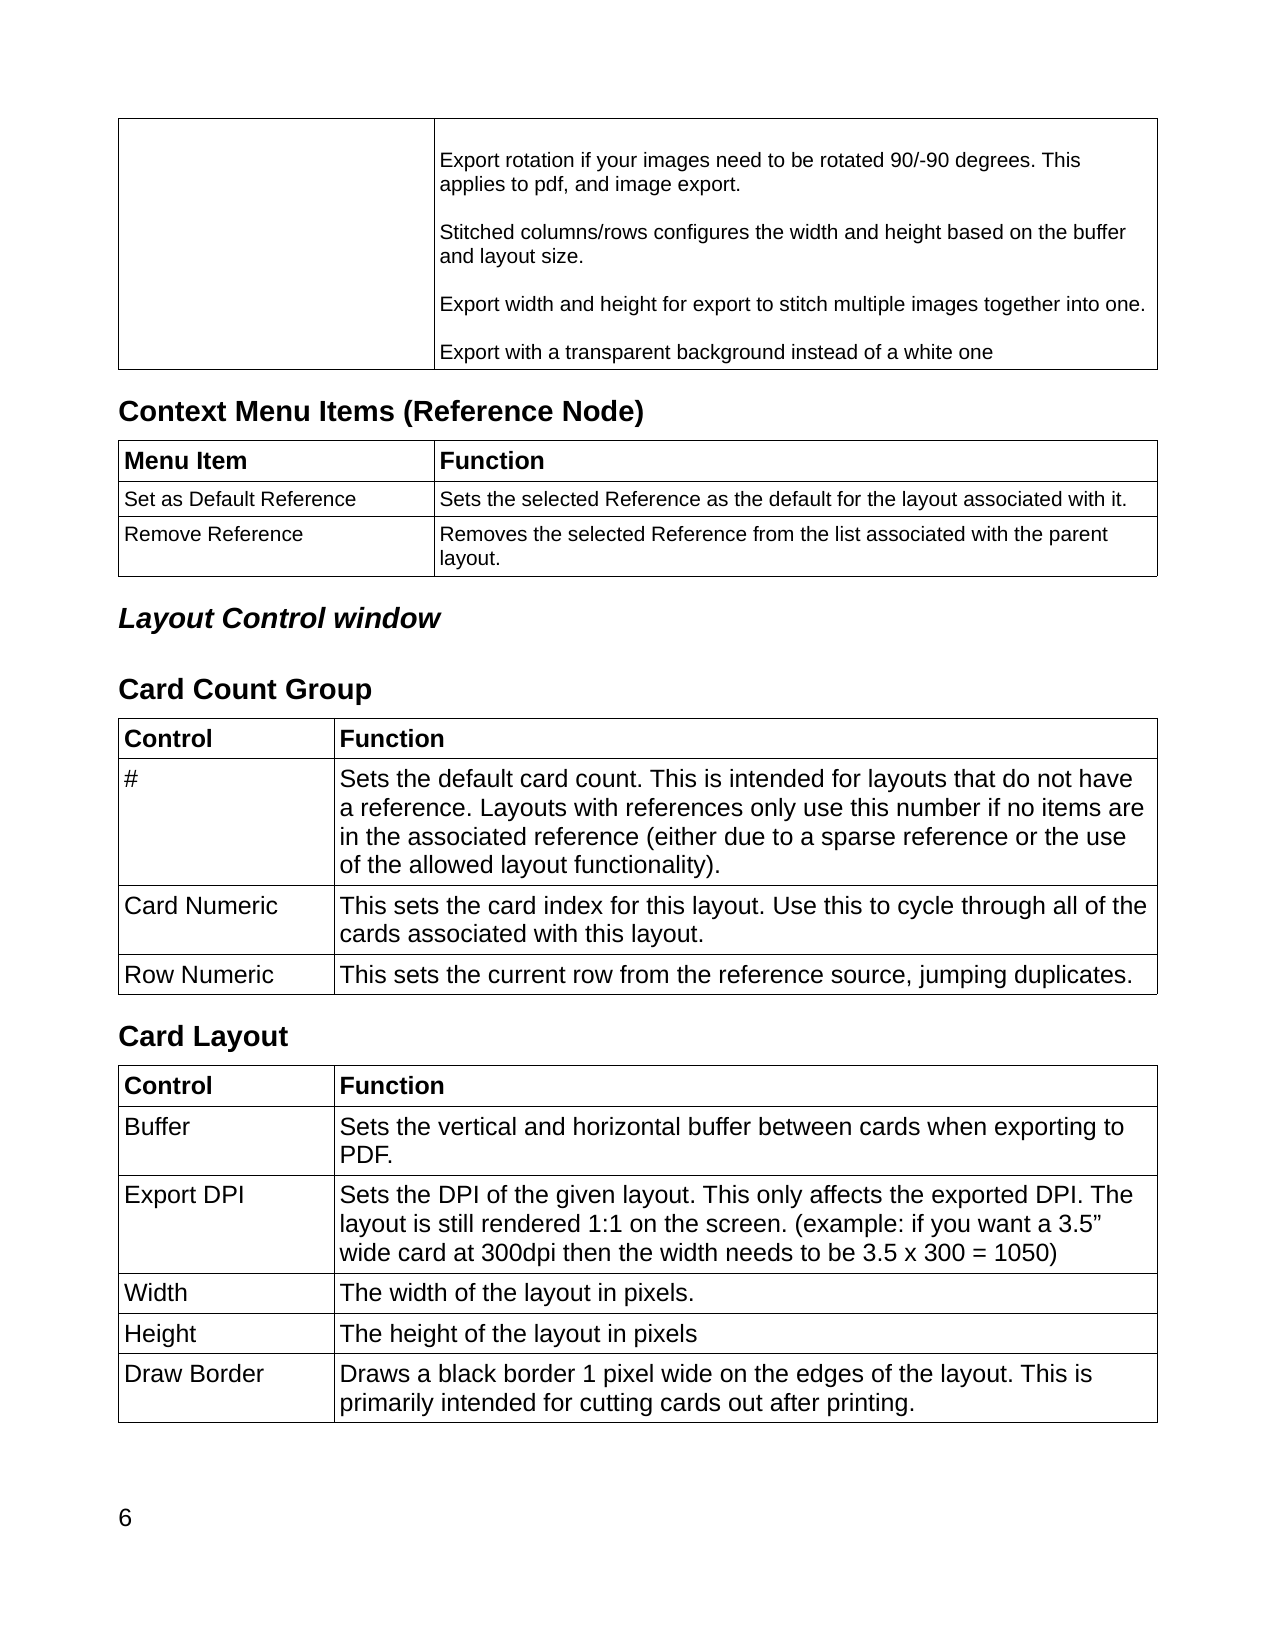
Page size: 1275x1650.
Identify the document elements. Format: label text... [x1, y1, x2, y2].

table_cell Card Numeric [119, 886, 334, 954]
table_cell Sets the selected Reference as the default for the layout associated with it. [435, 482, 1157, 516]
table_cell Draw Border [119, 1354, 334, 1422]
table_cell Export rotation if your images need to be rotated 90/-90 degrees. This applies to pdf, and image export. Stitched columns/rows configures the width and height based on the buffer and layout size. Export width and height for export to stitch multiple images together into one. Export with a transparent background instead of a white one [435, 119, 1157, 369]
table_cell Sets the DPI of the given layout. This only affects the exported DPI. The layout is still rendered 1:1 on the screen. (example: if you want a 3.5” wide card at 300dpi then the width needs to be 3.5 x 300 = 1050) [335, 1176, 1157, 1272]
table_cell Remove Reference [119, 517, 434, 576]
table_cell Row Numeric [119, 955, 334, 994]
table_header Function [335, 1066, 1157, 1106]
table_cell Draws a black border 1 pixel wide on the edges of the layout. This is primarily intended for cutting cards out after printing. [335, 1354, 1157, 1422]
table_cell [119, 119, 434, 369]
table_cell Width [119, 1274, 334, 1313]
subtitle Context Menu Items (Reference Node) [118, 394, 1157, 428]
subtitle Card Layout [118, 1019, 1157, 1053]
table_cell The height of the layout in pixels [335, 1314, 1157, 1353]
table_cell The width of the layout in pixels. [335, 1274, 1157, 1313]
table_cell This sets the card index for this layout. Use this to cycle through all of the cards associated with this layout. [335, 886, 1157, 954]
table_cell This sets the current row from the reference source, jumping duplicates. [335, 955, 1157, 994]
table_header Control [119, 1066, 334, 1106]
table_cell Set as Default Reference [119, 482, 434, 516]
subtitle Layout Control window [118, 601, 1157, 634]
table_header Function [435, 441, 1157, 481]
table_cell Export DPI [119, 1176, 334, 1272]
table_cell Sets the default card count. This is intended for layouts that do not have a reference. Layouts with references only use this number if no items are in the associated reference (either due to a sparse reference or the use of the allowed layout functionality). [335, 759, 1157, 885]
subtitle Card Count Group [118, 672, 1157, 705]
table_header Menu Item [119, 441, 434, 481]
table_cell Buffer [119, 1107, 334, 1175]
table_header Control [119, 719, 334, 758]
table_header Function [335, 719, 1157, 758]
table_cell Removes the selected Reference from the list associated with the parent layout. [435, 517, 1157, 576]
table_cell Sets the vertical and horizontal buffer between cards when exporting to PDF. [335, 1107, 1157, 1175]
table_cell # [119, 759, 334, 885]
table_cell Height [119, 1314, 334, 1353]
